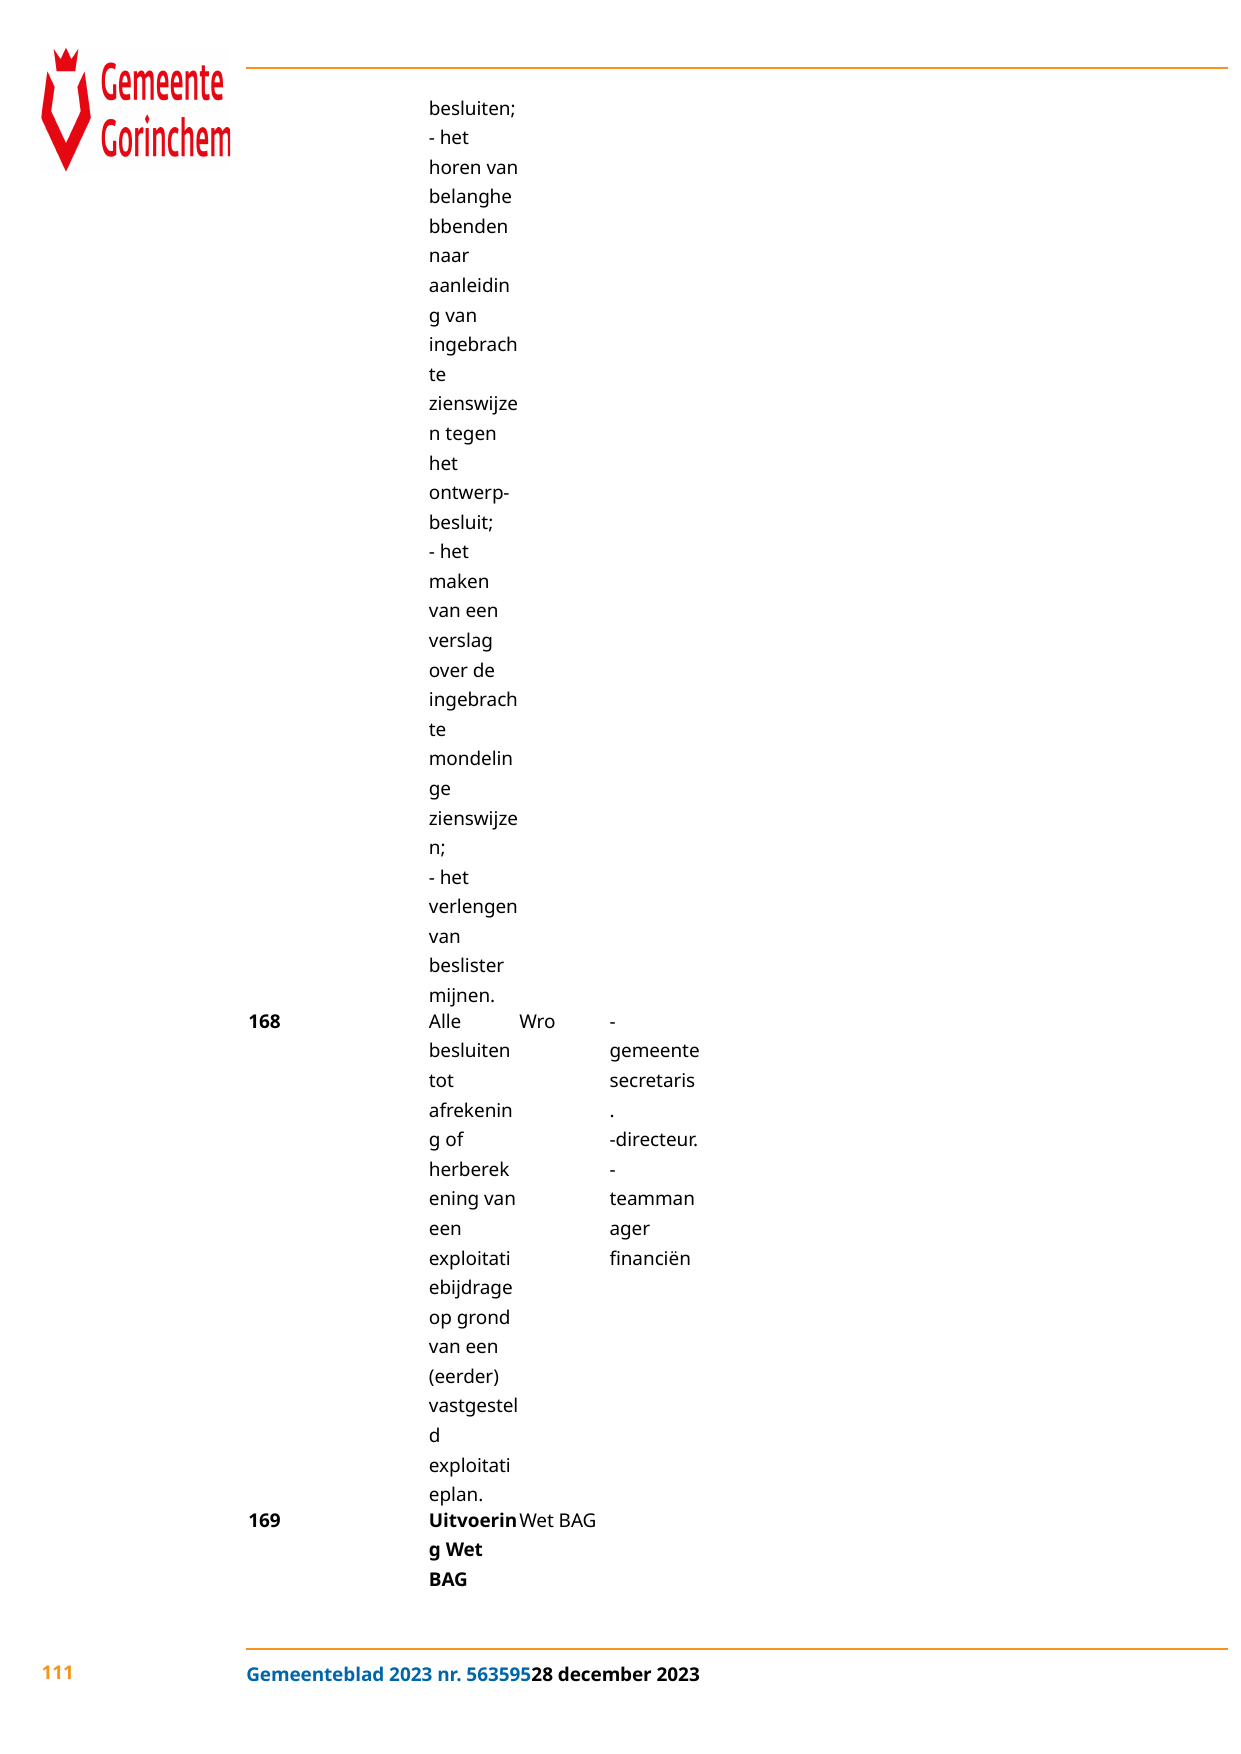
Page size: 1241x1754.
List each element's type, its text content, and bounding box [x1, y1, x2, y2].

table_cell [790, 95, 881, 1008]
table_cell Wet BAG [519, 1507, 609, 1592]
table_cell [609, 95, 700, 1008]
table_cell 168 [248, 1008, 338, 1507]
table_cell [338, 1008, 429, 1507]
table_cell [338, 95, 429, 1008]
table_cell Alle besluiten tot afrekening of herberekening van een exploitatiebijdrage op grond van een (eerder) vastgesteld exploitatieplan. [429, 1008, 519, 1507]
table_cell [971, 95, 1061, 1008]
table_cell [790, 1008, 881, 1507]
table_cell [700, 1008, 790, 1507]
table_cell besluiten; - het horen van belanghebbenden naar aanleiding van ingebrachte zienswijzen tegen het ontwerp-besluit; - het maken van een verslag over de ingebrachte mondelinge zienswijzen; - het verlengen van beslistermijnen. [429, 95, 519, 1008]
picture [41, 47, 231, 172]
table_cell [971, 1008, 1061, 1507]
table_cell [881, 95, 971, 1008]
table_cell [1061, 1507, 1152, 1592]
table_cell Wro [519, 1008, 609, 1507]
table_cell [700, 95, 790, 1008]
table_cell [338, 1507, 429, 1592]
table_cell [1061, 95, 1152, 1008]
table_cell [790, 1507, 881, 1592]
table_cell [519, 95, 609, 1008]
table_cell [1061, 1008, 1152, 1507]
table_cell [700, 1507, 790, 1592]
table_cell [881, 1507, 971, 1592]
table_cell [881, 1008, 971, 1507]
table_cell [971, 1507, 1061, 1592]
table_cell Uitvoering Wet BAG [429, 1507, 519, 1592]
table_cell [248, 95, 338, 1008]
table_cell -gemeentesecretaris. -directeur. -teammanager financiën [609, 1008, 700, 1507]
table_cell 169 [248, 1507, 338, 1592]
table_cell [609, 1507, 700, 1592]
